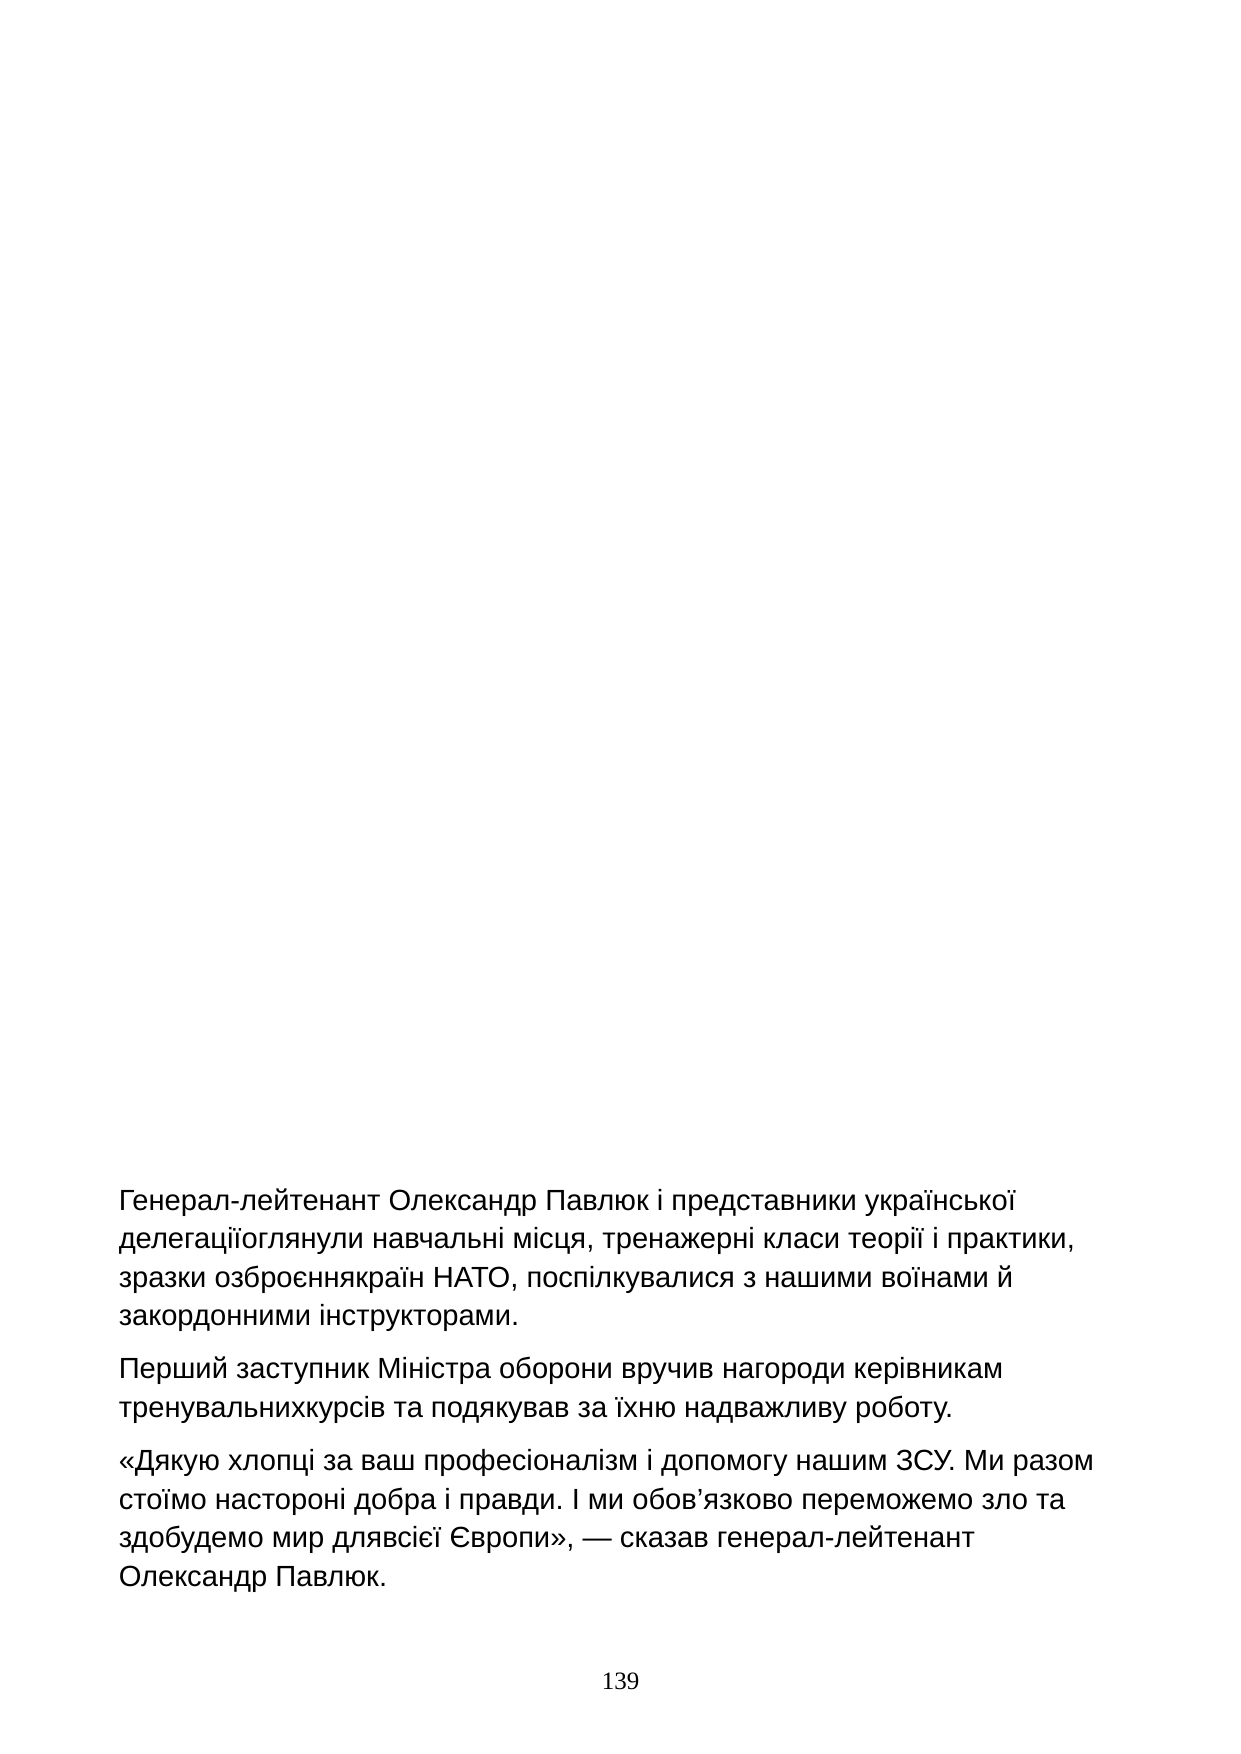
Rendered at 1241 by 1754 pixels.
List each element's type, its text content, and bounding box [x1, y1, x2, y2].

text «Дякую хлопці за ваш професіоналізм і допомогу нашим ЗСУ. Ми разом стоїмо настороні добра і правди. І ми обов’язково переможемо зло та здобудемо мир длявсієї Європи», — сказав генерал-лейтенант Олександр Павлюк. [118, 1443, 1122, 1592]
text Генерал-лейтенант Олександр Павлюк і представники української делегаціїоглянули навчальні місця, тренажерні класи теорії і практики, зразки озброєннякраїн НАТО, поспілкувалися з нашими воїнами й закордонними інструкторами. [118, 1183, 1122, 1332]
text Перший заступник Міністра оборони вручив нагороди керівникам тренувальнихкурсів та подякував за їхню надважливу роботу. [118, 1352, 1122, 1424]
